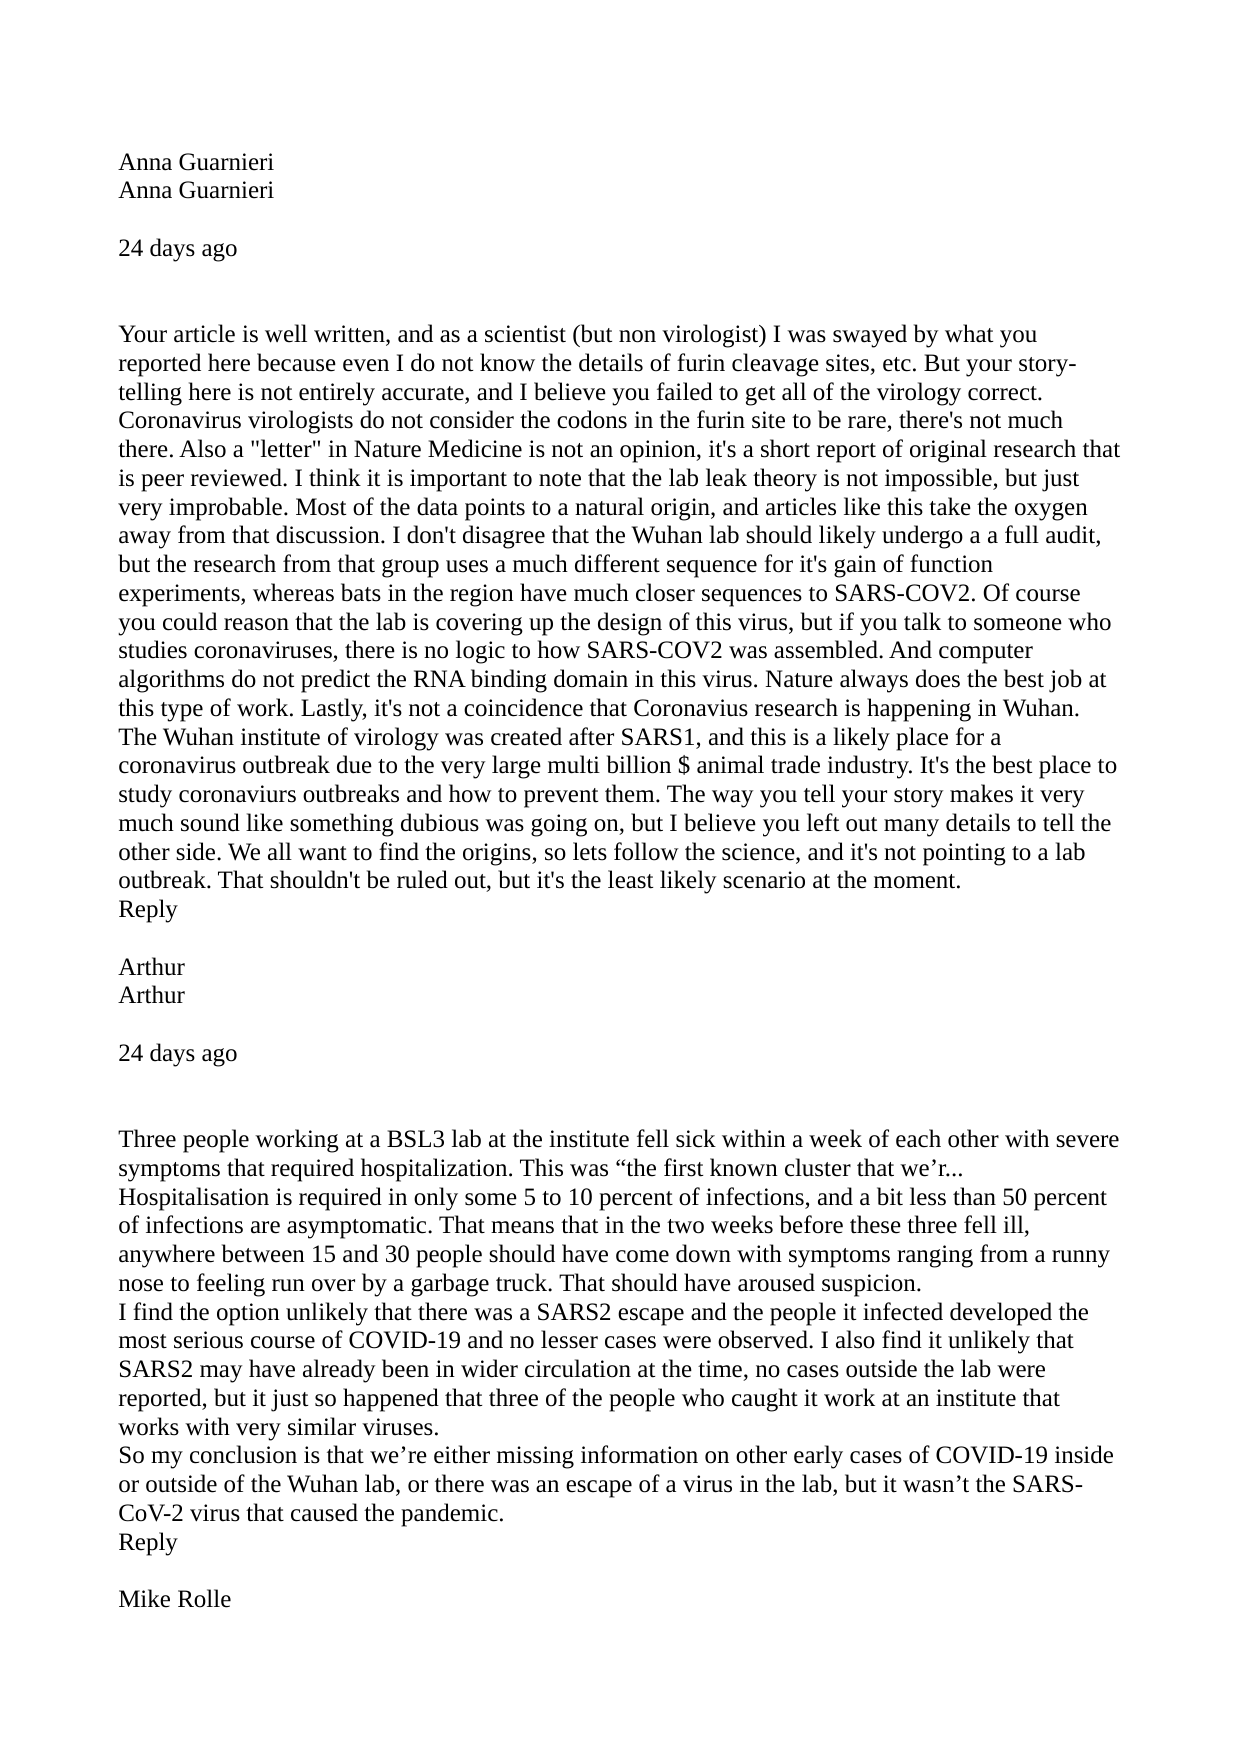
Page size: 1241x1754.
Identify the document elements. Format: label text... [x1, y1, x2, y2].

text Arthur [118, 981, 1122, 1009]
text Anna Guarnieri [118, 176, 1122, 204]
text Your article is well written, and as a scientist (but non virologist) I was swayed by what you reported here because even I do not know the details of furin cleavage sites, etc. But your story-telling here is not entirely accurate, and I believe you failed to get all of the virology correct. Coronavirus virologists do not consider the codons in the furin site to be rare, there's not much there. Also a "letter" in Nature Medicine is not an opinion, it's a short report of original research that is peer reviewed. I think it is important to note that the lab leak theory is not impossible, but just very improbable. Most of the data points to a natural origin, and articles like this take the oxygen away from that discussion. I don't disagree that the Wuhan lab should likely undergo a a full audit, but the research from that group uses a much different sequence for it's gain of function experiments, whereas bats in the region have much closer sequences to SARS-COV2. Of course you could reason that the lab is covering up the design of this virus, but if you talk to someone who studies coronaviruses, there is no logic to how SARS-COV2 was assembled. And computer algorithms do not predict the RNA binding domain in this virus. Nature always does the best job at this type of work. Lastly, it's not a coincidence that Coronavius research is happening in Wuhan. The Wuhan institute of virology was created after SARS1, and this is a likely place for a coronavirus outbreak due to the very large multi billion $ animal trade industry. It's the best place to study coronaviurs outbreaks and how to prevent them. The way you tell your story makes it very much sound like something dubious was going on, but I believe you left out many details to tell the other side. We all want to find the origins, so lets follow the science, and it's not pointing to a lab outbreak. That shouldn't be ruled out, but it's the least likely scenario at the moment. [118, 319, 1122, 894]
text Mike Rolle [118, 1584, 1122, 1613]
text Anna Guarnieri [118, 147, 1122, 176]
text Three people working at a BSL3 lab at the institute fell sick within a week of each other with severe symptoms that required hospitalization. This was “the first known cluster that we’r... [118, 1124, 1122, 1182]
text I find the option unlikely that there was a SARS2 escape and the people it infected developed the most serious course of COVID-19 and no lesser cases were observed. I also find it unlikely that SARS2 may have already been in wider circulation at the time, no cases outside the lab were reported, but it just so happened that three of the people who caught it work at an institute that works with very similar viruses. [118, 1297, 1122, 1441]
text Arthur [118, 952, 1122, 981]
text Hospitalisation is required in only some 5 to 10 percent of infections, and a bit less than 50 percent of infections are asymptomatic. That means that in the two weeks before these three fell ill, anywhere between 15 and 30 people should have come down with symptoms ranging from a runny nose to feeling run over by a garbage truck. That should have aroused suspicion. [118, 1182, 1122, 1297]
text Reply [118, 894, 1122, 923]
text Reply [118, 1527, 1122, 1556]
text 24 days ago [118, 233, 1122, 262]
text So my conclusion is that we’re either missing information on other early cases of COVID-19 inside or outside of the Wuhan lab, or there was an escape of a virus in the lab, but it wasn’t the SARS-CoV-2 virus that caused the pandemic. [118, 1441, 1122, 1527]
text 24 days ago [118, 1038, 1122, 1067]
